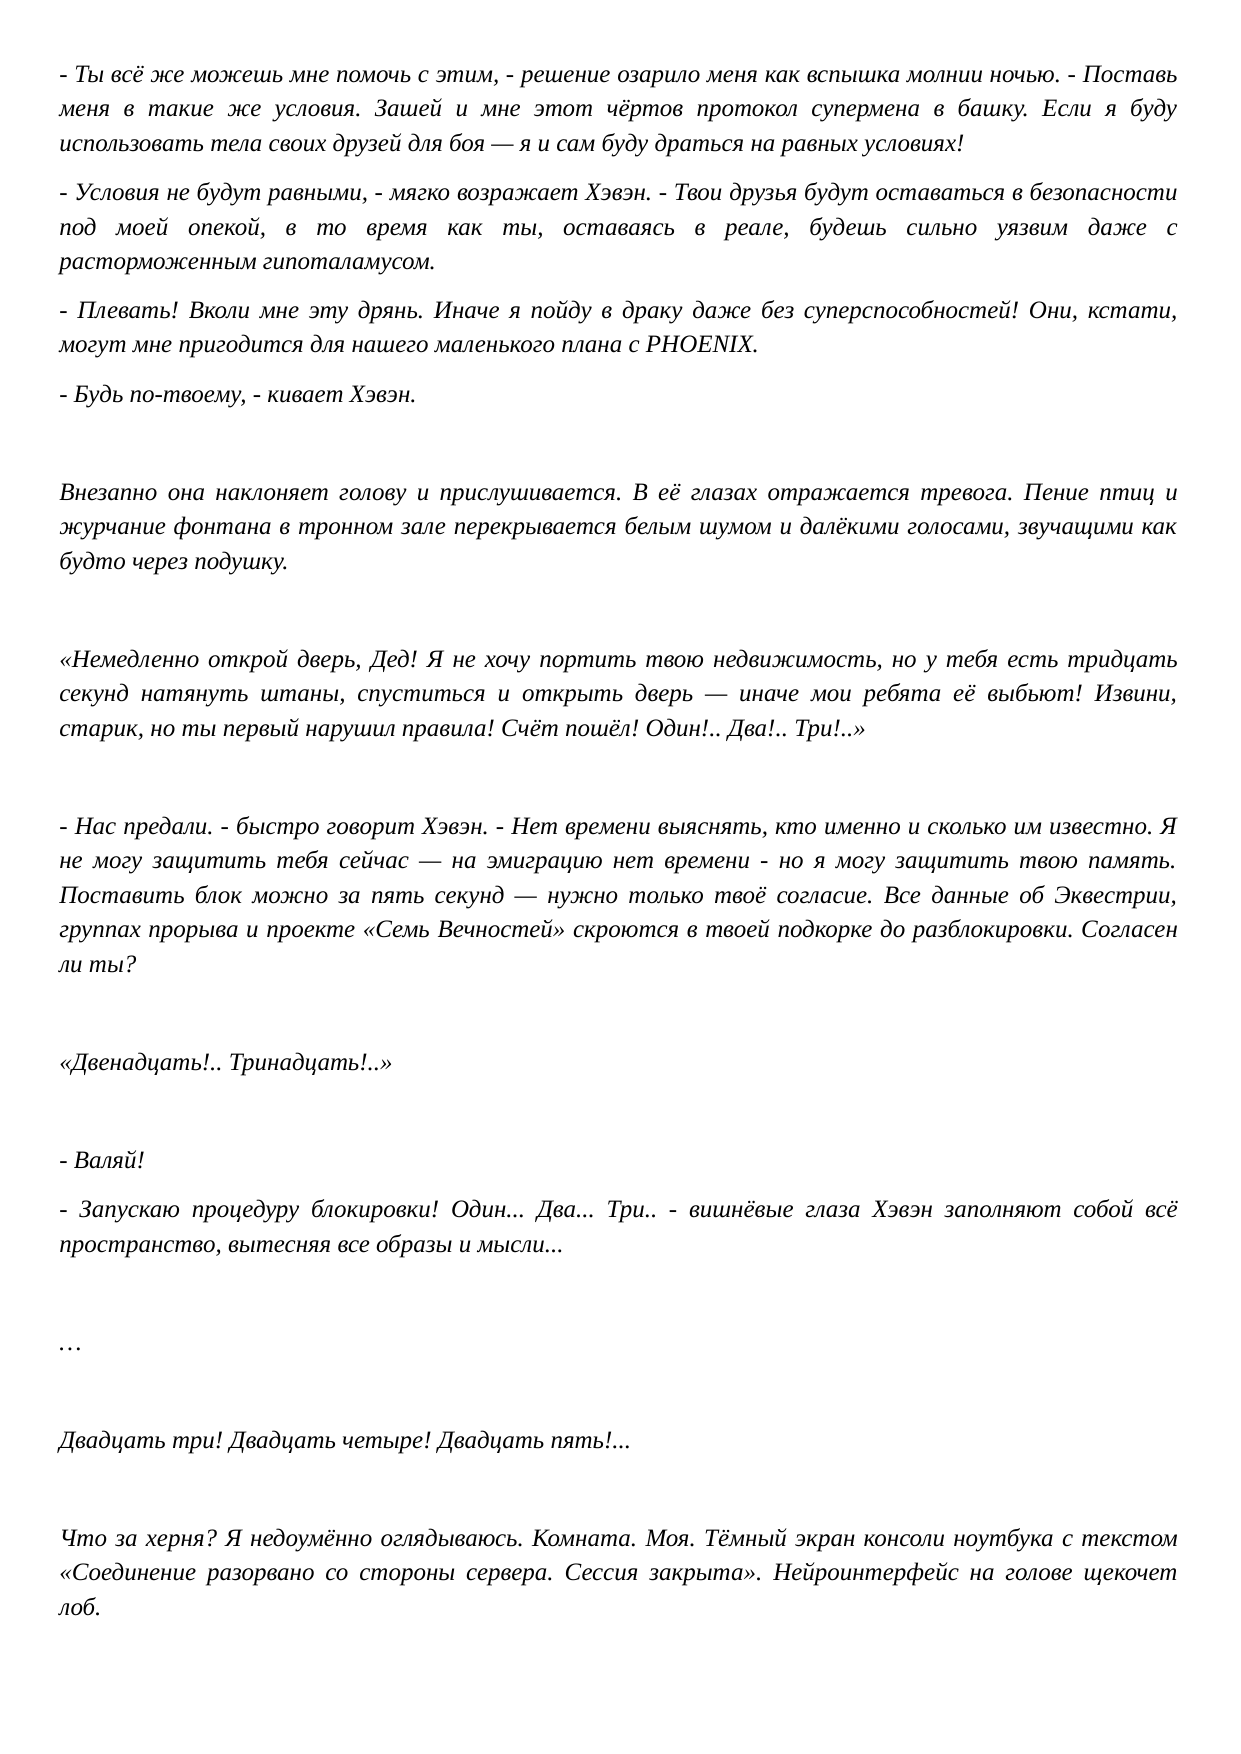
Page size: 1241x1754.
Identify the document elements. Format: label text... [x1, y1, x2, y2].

text - Нас предали. - быстро говорит Хэвэн. - Нет времени выяснять, кто именно и сколько им известно. Я не могу защитить тебя сейчас — на эмиграцию нет времени - но я могу защитить твою память. Поставить блок можно за пять секунд — нужно только твоё согласие. Все данные об Эквестрии, группах прорыва и проекте «Семь Вечностей» скроются в твоей подкорке до разблокировки. Согласен ли ты? [59, 811, 1181, 978]
text Что за херня? Я недоумённо оглядываюсь. Комната. Моя. Тёмный экран консоли ноутбука с текстом «Соединение разорвано со стороны сервера. Сессия закрыта». Нейроинтерфейс на голове щекочет лоб. [59, 1523, 1181, 1621]
text … [59, 1327, 1181, 1356]
text «Немедленно открой дверь, Дед! Я не хочу портить твою недвижимость, но у тебя есть тридцать секунд натянуть штаны, спуститься и открыть дверь — иначе мои ребята её выбьют! Извини, старик, но ты первый нарушил правила! Счёт пошёл! Один!.. Два!.. Три!..» [59, 644, 1181, 742]
text - Будь по-твоему, - кивает Хэвэн. [59, 379, 1181, 407]
text Внезапно она наклоняет голову и прислушивается. В её глазах отражается тревога. Пение птиц и журчание фонтана в тронном зале перекрывается белым шумом и далёкими голосами, звучащими как будто через подушку. [59, 477, 1181, 574]
text - Плевать! Вколи мне эту дрянь. Иначе я пойду в драку даже без суперспособностей! Они, кстати, могут мне пригодится для нашего маленького плана с PHOENIX. [59, 295, 1181, 358]
text «Двенадцать!.. Тринадцать!..» [59, 1047, 1181, 1076]
text - Запускаю процедуру блокировки! Один... Два... Три.. - вишнёвые глаза Хэвэн заполняют собой всё пространство, вытесняя все образы и мысли... [59, 1194, 1181, 1257]
text - Валяй! [59, 1145, 1181, 1174]
text - Ты всё же можешь мне помочь с этим, - решение озарило меня как вспышка молнии ночью. - Поставь меня в такие же условия. Зашей и мне этот чёртов протокол супермена в башку. Если я буду использовать тела своих друзей для боя — я и сам буду драться на равных условиях! [59, 59, 1181, 157]
text - Условия не будут равными, - мягко возражает Хэвэн. - Твои друзья будут оставаться в безопасности под моей опекой, в то время как ты, оставаясь в реале, будешь сильно уязвим даже с расторможенным гипоталамусом. [59, 177, 1181, 275]
text Двадцать три! Двадцать четыре! Двадцать пять!... [59, 1425, 1181, 1454]
